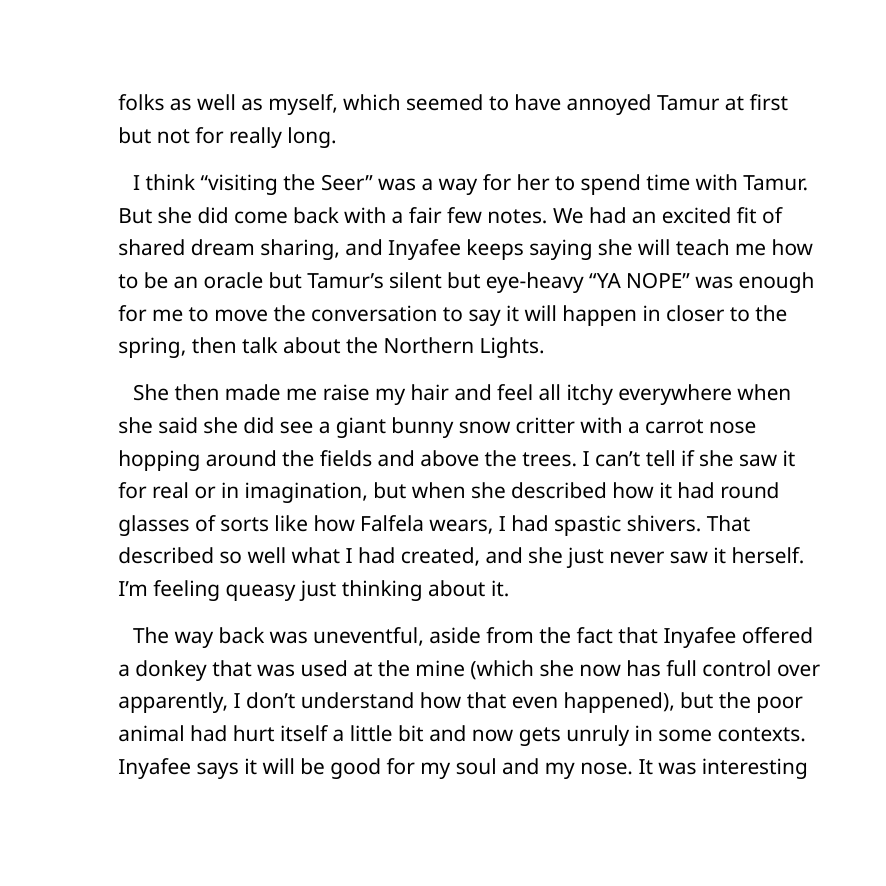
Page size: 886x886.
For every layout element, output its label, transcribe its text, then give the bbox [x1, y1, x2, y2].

text The way back was uneventful, aside from the fact that Inyafee offered a donkey that was used at the mine (which she now has full control over apparently, I don’t understand how that even happened), but the poor animal had hurt itself a little bit and now gets unruly in some contexts. Inyafee says it will be good for my soul and my nose. It was interesting [118, 621, 827, 780]
text She then made me raise my hair and feel all itchy everywhere when she said she did see a giant bunny snow critter with a carrot nose hopping around the fields and above the trees. I can’t tell if she saw it for real or in imagination, but when she described how it had round glasses of sorts like how Falfela wears, I had spastic shivers. That described so well what I had created, and she just never saw it herself. I’m feeling queasy just thinking about it. [118, 378, 827, 603]
text I think “visiting the Seer” was a way for her to spend time with Tamur. But she did come back with a fair few notes. We had an excited fit of shared dream sharing, and Inyafee keeps saying she will teach me how to be an oracle but Tamur’s silent but eye-heavy “YA NOPE” was enough for me to move the conversation to say it will happen in closer to the spring, then talk about the Northern Lights. [118, 168, 827, 360]
text folks as well as myself, which seemed to have annoyed Tamur at first but not for really long. [118, 88, 827, 149]
